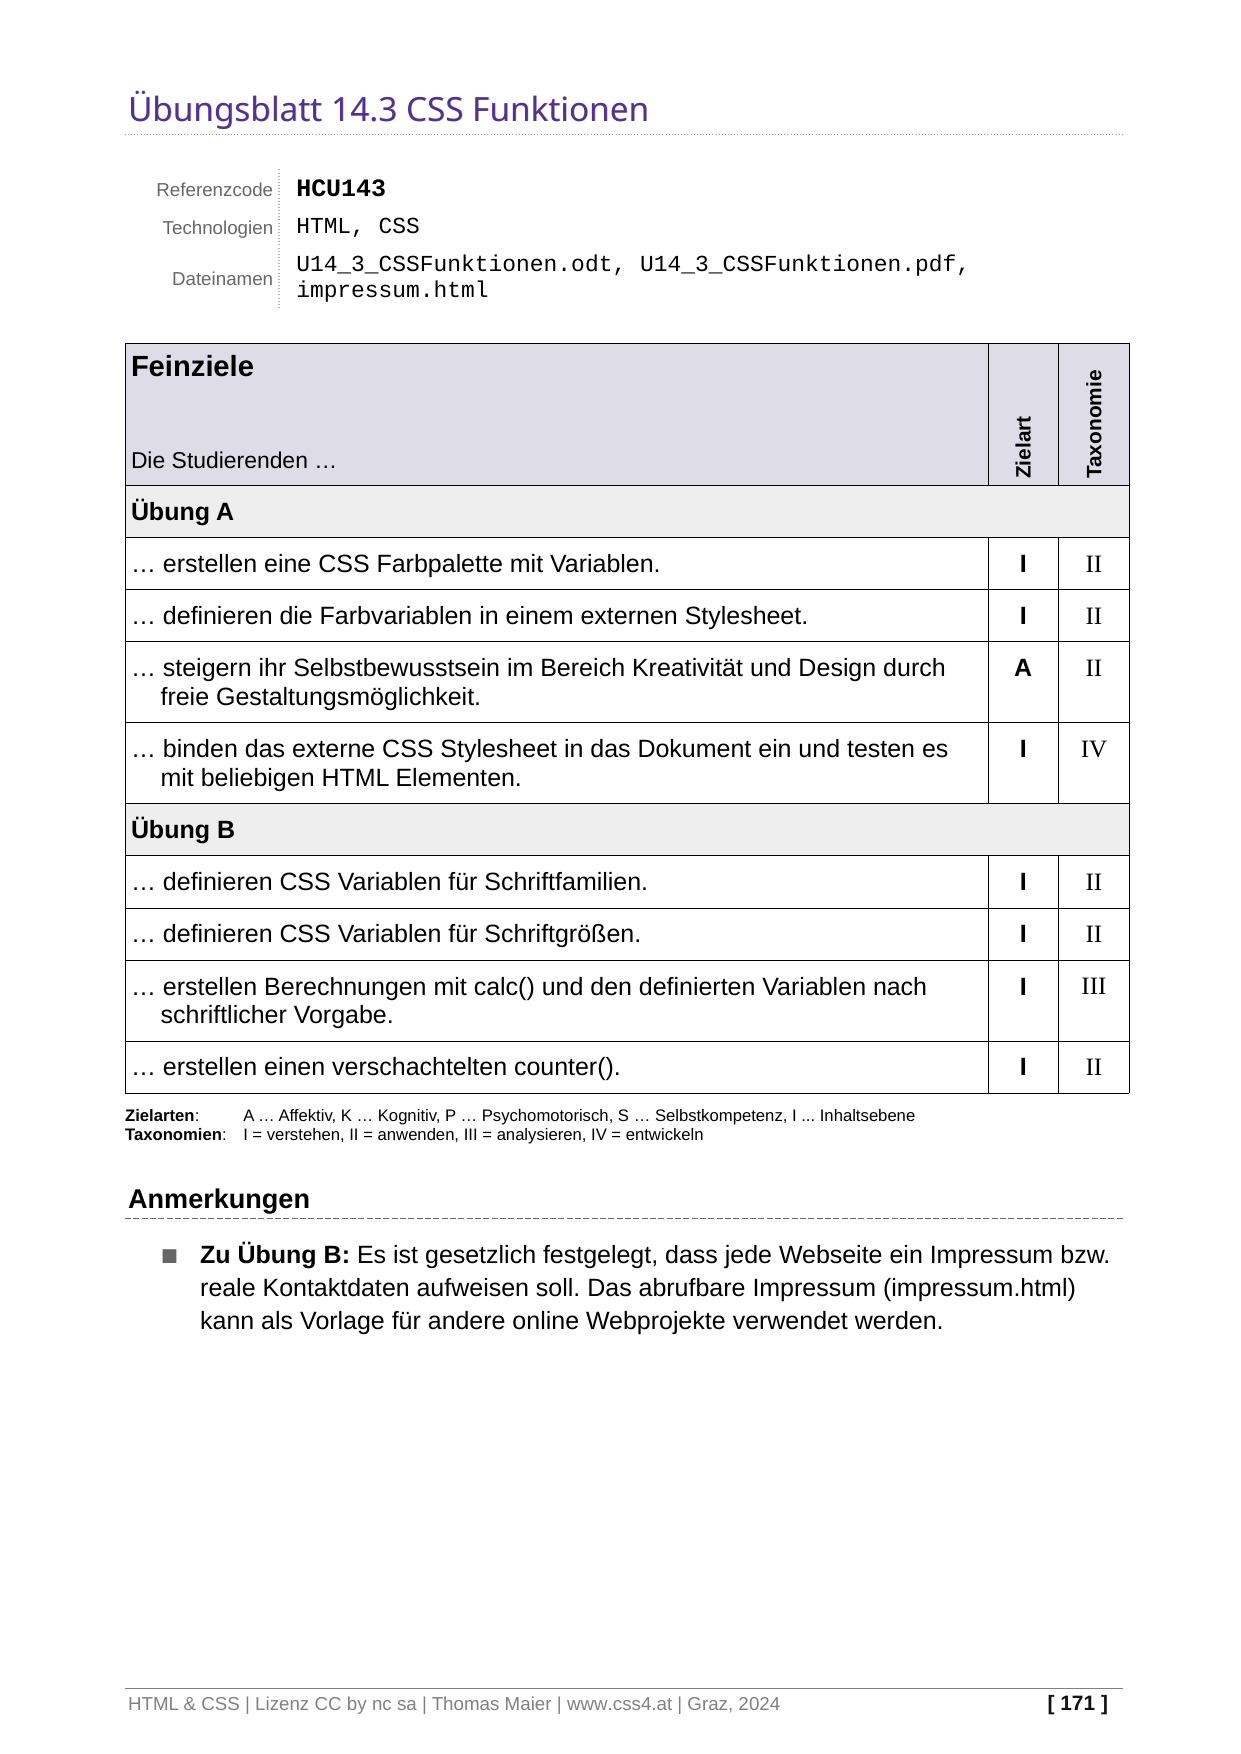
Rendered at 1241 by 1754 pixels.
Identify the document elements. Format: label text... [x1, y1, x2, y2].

table_cell … erstellen einen verschachtelten counter(). [126, 1042, 988, 1093]
table_cell I [989, 723, 1058, 803]
table_cell II [1059, 856, 1129, 907]
table_cell … erstellen eine CSS Farbpalette mit Variablen. [126, 538, 988, 589]
table_cell II [1059, 909, 1129, 960]
table_cell III [1059, 961, 1129, 1041]
table_cell II [1059, 538, 1129, 589]
table_cell Technologien [125, 209, 278, 247]
table_header Zielart [989, 344, 1058, 485]
table_cell … definieren CSS Variablen für Schriftfamilien. [126, 856, 988, 907]
table_cell Übung A [126, 486, 1129, 537]
text Zielarten: A … Affektiv, K … Kognitiv, P … Psychomotorisch, S … Selbstkompetenz, I ... Inhaltsebene Taxonomien: I = verstehen, II = anwenden, III = analysieren, IV = entwickeln [125, 1105, 1123, 1144]
subtitle Übungsblatt 14.3 CSS Funktionen [125, 83, 1123, 134]
table_header HCU143 [279, 169, 1129, 209]
table_cell I [989, 961, 1058, 1041]
table_cell A [989, 642, 1058, 722]
table_cell IV [1059, 723, 1129, 803]
table_header Taxonomie [1059, 344, 1129, 485]
table_cell … definieren die Farbvariablen in einem externen Stylesheet. [126, 590, 988, 641]
table_cell U14_3_CSSFunktionen.odt, U14_3_CSSFunktionen.pdf, impressum.html [279, 247, 1129, 310]
table_cell … binden das externe CSS Stylesheet in das Dokument ein und testen es mit beliebigen HTML Elementen. [126, 723, 988, 803]
table_header Feinziele Die Studierenden … [126, 344, 988, 485]
table_cell II [1059, 642, 1129, 722]
table_cell … erstellen Berechnungen mit calc() und den definierten Variablen nach schriftlicher Vorgabe. [126, 961, 988, 1041]
table_header Referenzcode [125, 169, 278, 209]
table_cell … steigern ihr Selbstbewusstsein im Bereich Kreativität und Design durch freie Gestaltungsmöglichkeit. [126, 642, 988, 722]
list Zu Übung B: Es ist gesetzlich festgelegt, dass jede Webseite ein Impressum bzw. reale Kontaktdaten aufweisen soll. Das abrufbare Impressum (impressum.html) kann als Vorlage für andere online Webprojekte verwendet werden. [162, 1240, 1123, 1335]
table_cell I [989, 909, 1058, 960]
table_cell I [989, 590, 1058, 641]
table_cell II [1059, 590, 1129, 641]
table_cell I [989, 1042, 1058, 1093]
table_cell HTML, CSS [279, 209, 1129, 247]
table_cell I [989, 856, 1058, 907]
table_cell II [1059, 1042, 1129, 1093]
table_cell Dateinamen [125, 247, 278, 310]
text Anmerkungen [125, 1181, 1123, 1218]
table_cell Übung B [126, 804, 1129, 855]
table_cell … definieren CSS Variablen für Schriftgrößen. [126, 909, 988, 960]
table_cell I [989, 538, 1058, 589]
